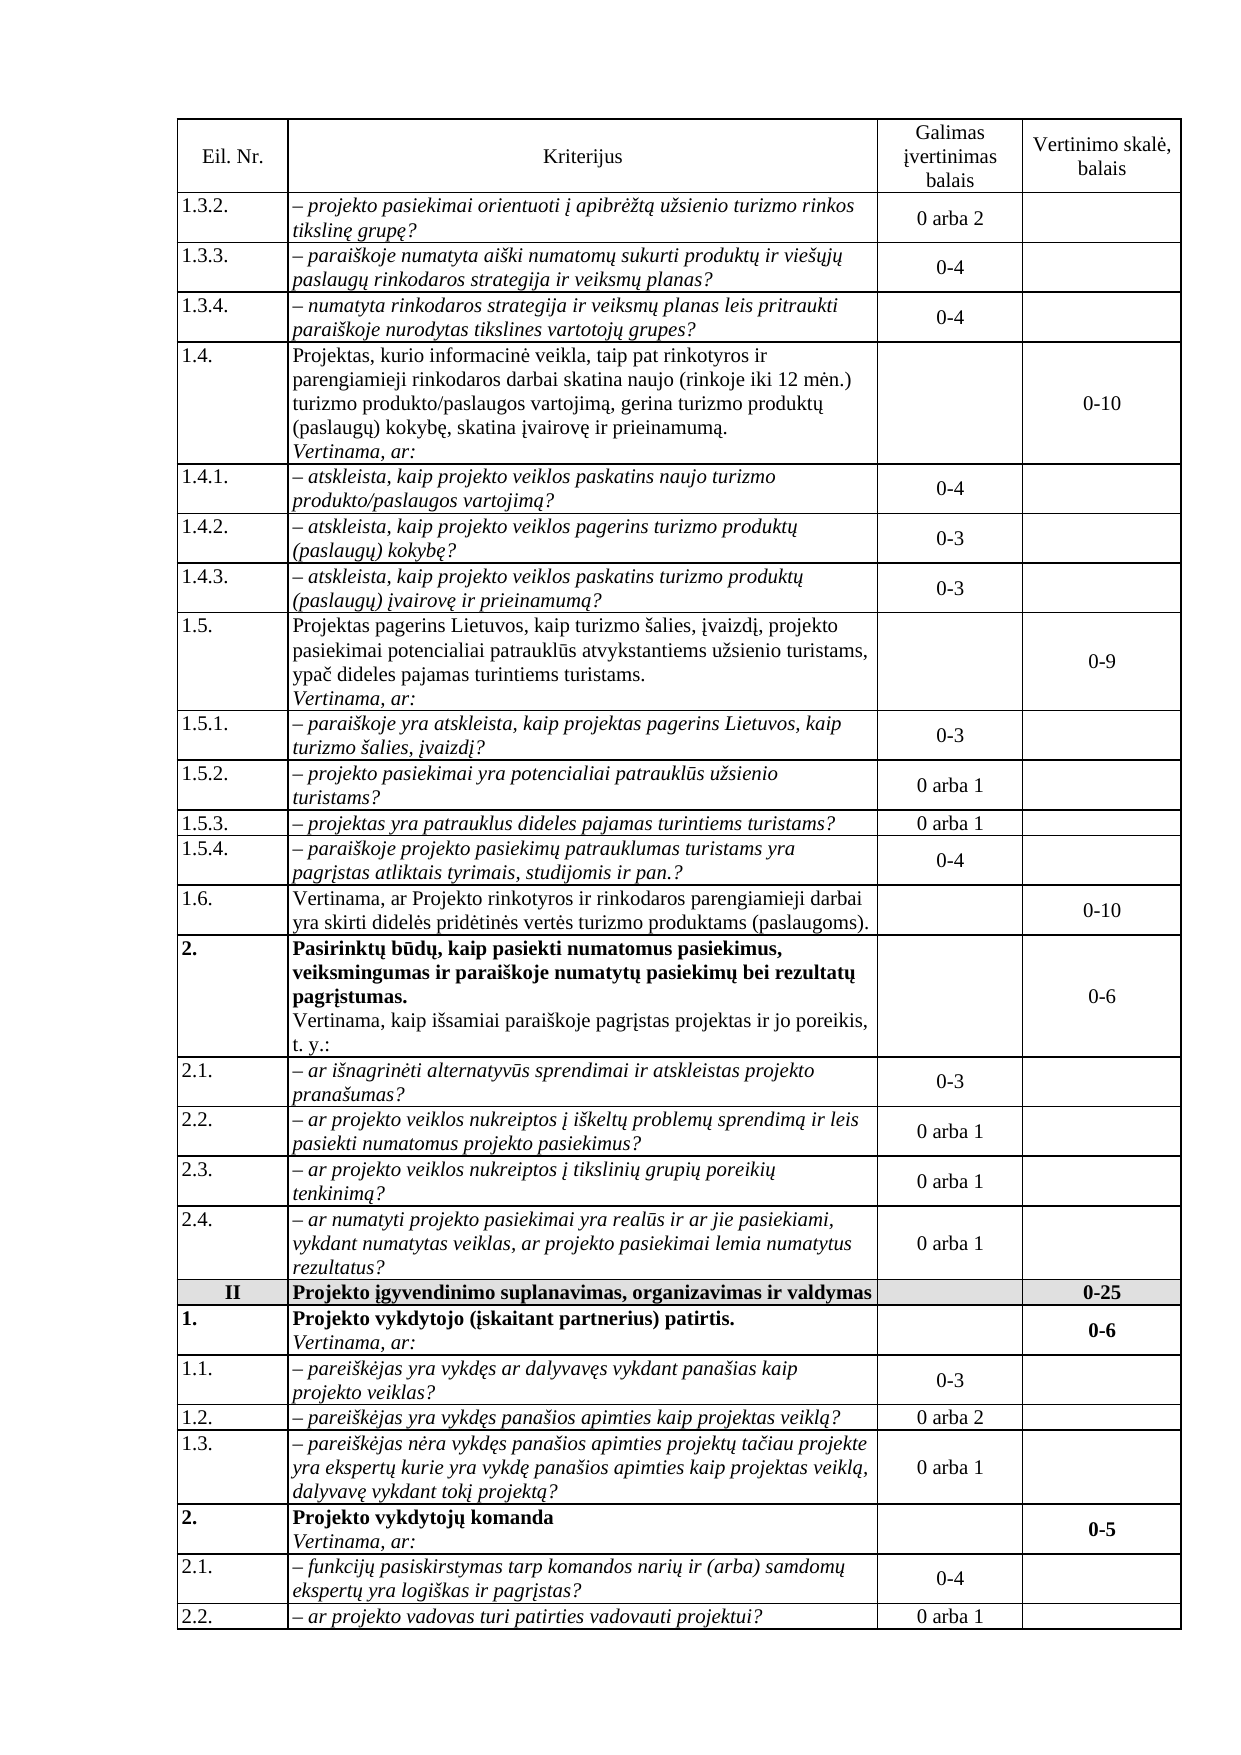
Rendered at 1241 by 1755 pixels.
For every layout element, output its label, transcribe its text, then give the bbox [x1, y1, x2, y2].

table_cell 2. [178, 1505, 287, 1553]
table_cell [1023, 1405, 1027, 1429]
table_cell 1.4.3. [178, 564, 287, 612]
table_cell 0-3 [878, 564, 1022, 612]
table_cell Projekto įgyvendinimo suplanavimas, organizavimas ir valdymas [289, 1280, 877, 1304]
table_cell 0-3 [878, 1058, 1022, 1106]
table_cell II [178, 1280, 287, 1304]
table_cell 0-6 [1023, 1306, 1180, 1354]
table_cell [1023, 1604, 1027, 1628]
table_cell 2.4. [178, 1207, 287, 1279]
table_cell 0 arba 1 [878, 1207, 1022, 1279]
table_cell [1023, 1207, 1180, 1279]
table_cell [1023, 243, 1180, 291]
table_cell 2.1. [178, 1555, 287, 1602]
table_cell 1.1. [178, 1356, 287, 1404]
table_cell [1023, 1555, 1180, 1602]
table_cell 1.3.3. [178, 243, 287, 291]
table_cell [878, 613, 1022, 710]
table_cell 0 arba 1 [878, 1107, 1022, 1155]
table_cell [1023, 193, 1180, 242]
table_cell 0-9 [1023, 613, 1180, 710]
table_cell [1023, 514, 1180, 562]
table_cell 0-25 [1023, 1280, 1180, 1304]
table_cell [1023, 1107, 1180, 1155]
table_cell [1023, 293, 1180, 341]
table_cell [1023, 761, 1180, 809]
table_cell [1023, 811, 1027, 835]
table_cell 0-10 [1023, 886, 1180, 934]
table_cell 1.4. [178, 343, 287, 463]
table_cell 0-4 [878, 465, 1022, 512]
table_cell 1.4.2. [178, 514, 287, 562]
table_cell 1.5.2. [178, 761, 287, 809]
table_cell 0 arba 2 [878, 193, 1022, 242]
table_cell [1023, 564, 1180, 612]
table_header Eil. Nr. [178, 120, 287, 192]
table_cell 0-5 [1023, 1505, 1180, 1553]
table_cell [1023, 836, 1180, 884]
table_cell 1.4.1. [178, 465, 287, 512]
table_cell 0-4 [878, 836, 1022, 884]
table_header Vertinimo skalė, balais [1023, 120, 1180, 192]
table_cell [878, 1306, 1022, 1354]
table_cell 0 arba 1 [878, 761, 1022, 809]
table_cell [878, 343, 1022, 463]
table_cell 0-3 [878, 514, 1022, 562]
table_cell 1.6. [178, 886, 287, 934]
table_cell 1.3. [178, 1431, 287, 1503]
table_cell 0 arba 1 [878, 1431, 1022, 1503]
table_cell 0-4 [878, 1555, 1022, 1602]
table_cell [1023, 1431, 1180, 1503]
table_cell [1023, 1356, 1180, 1404]
table_cell 1.5. [178, 613, 287, 710]
table_cell 2. [178, 936, 287, 1056]
table_cell 0-3 [878, 711, 1022, 759]
table_cell 2.3. [178, 1157, 287, 1205]
table_cell 0-10 [1023, 343, 1180, 463]
table_cell 0-4 [878, 293, 1022, 341]
table_cell 1.5.1. [178, 711, 287, 759]
table_cell 0 arba 1 [878, 1157, 1022, 1205]
table_cell [1023, 465, 1180, 512]
table_cell 1.5.4. [178, 836, 287, 884]
table_cell [1023, 1058, 1180, 1106]
table_cell 1.3.4. [178, 293, 287, 341]
table_header Kriterijus [289, 120, 877, 192]
table_cell 2.2. [178, 1107, 287, 1155]
table_cell 0-6 [1023, 936, 1180, 1056]
table_cell 2.1. [178, 1058, 287, 1106]
table_cell 1. [178, 1306, 287, 1354]
table_cell 0-4 [878, 243, 1022, 291]
table_cell 0-3 [878, 1356, 1022, 1404]
table_cell [878, 1280, 1022, 1304]
table_cell [878, 886, 1022, 934]
table_cell 1.3.2. [178, 193, 287, 242]
table_cell [1023, 1157, 1180, 1205]
table_cell [878, 936, 1022, 1056]
table_cell [878, 1505, 1022, 1553]
table_cell [1023, 711, 1180, 759]
